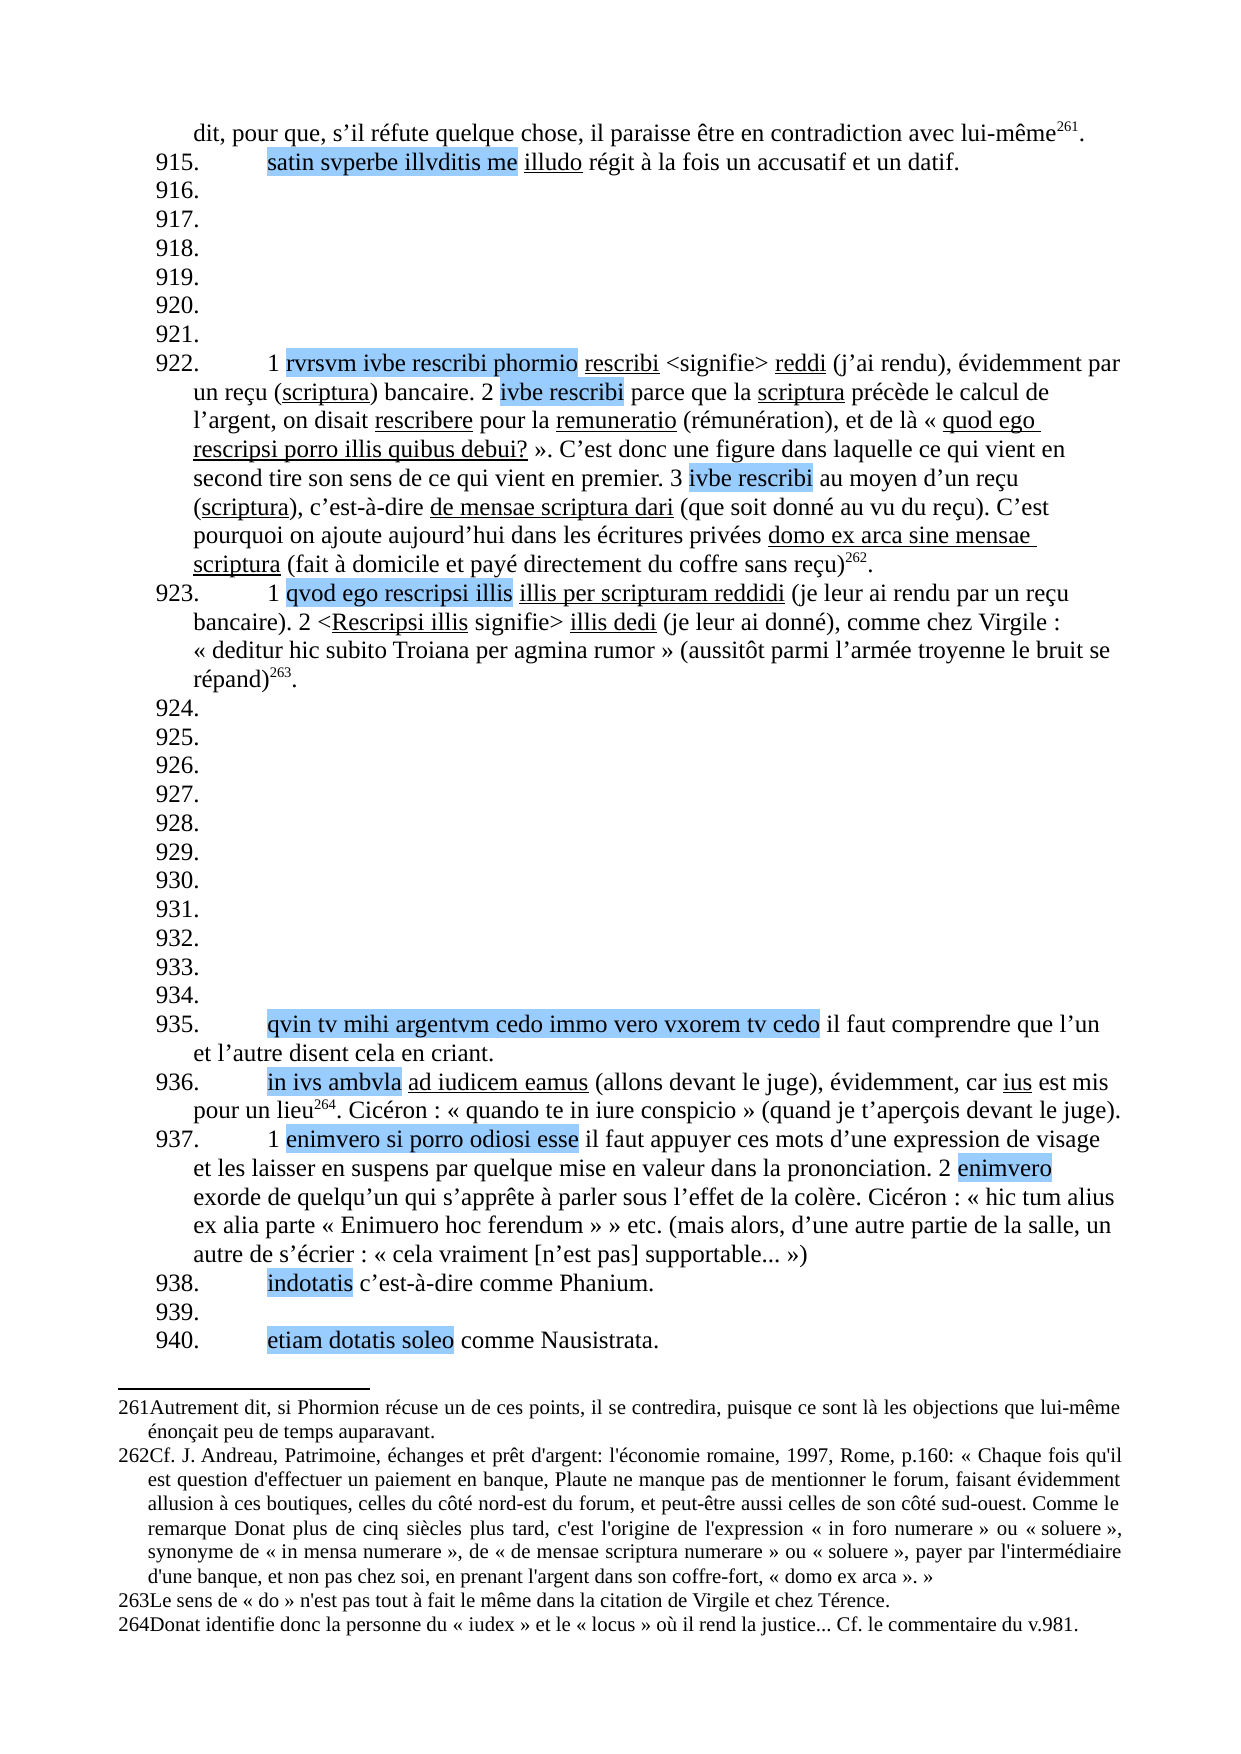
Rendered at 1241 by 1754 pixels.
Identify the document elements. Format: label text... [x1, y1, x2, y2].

list Cf. J. Andreau, Patrimoine, échanges et prêt d'argent: l'économie romaine, 1997, Rome, p.160: « Chaque fois qu'il est question d'effectuer un paiement en banque, Plaute ne manque pas de mentionner le forum, faisant évidemment allusion à ces boutiques, celles du côté nord-est du forum, et peut-être aussi celles de son côté sud-ouest. Comme le remarque Donat plus de cinq siècles plus tard, c'est l'origine de l'expression « in foro numerare » ou « soluere », synonyme de « in mensa numerare », de « de mensae scriptura numerare » ou « soluere », payer par l'intermédiaire d'une banque, et non pas chez soi, en prenant l'argent dans son coffre-fort, « domo ex arca ». » [118, 1443, 1122, 1588]
list 1 rvrsvm ivbe rescribi phormio rescribi <signifie> reddi (j’ai rendu), évidemment par un reçu (scriptura) bancaire. 2 ivbe rescribi parce que la scriptura précède le calcul de l’argent, on disait rescribere pour la remuneratio (rémunération), et de là « quod ego rescripsi porro illis quibus debui? ». C’est donc une figure dans laquelle ce qui vient en second tire son sens de ce qui vient en premier. 3 ivbe rescribi au moyen d’un reçu (scriptura), c’est-à-dire de mensae scriptura dari (que soit donné au vu du reçu). C’est pourquoi on ajoute aujourd’hui dans les écritures privées domo ex arca sine mensae scriptura (fait à domicile et payé directement du coffre sans reçu). [156, 348, 1122, 578]
list Autrement dit, si Phormion récuse un de ces points, il se contredira, puisque ce sont là les objections que lui-même énonçait peu de temps auparavant. [118, 1395, 1122, 1443]
list Donat identifie donc la personne du « iudex » et le « locus » où il rend la justice... Cf. le commentaire du v.981. [118, 1612, 1122, 1636]
list etiam dotatis soleo comme Nausistrata. [156, 1326, 1122, 1354]
list 1 qvod ego rescripsi illis illis per scripturam reddidi (je leur ai rendu par un reçu bancaire). 2 <Rescripsi illis signifie> illis dedi (je leur ai donné), comme chez Virgile : « deditur hic subito Troiana per agmina rumor » (aussitôt parmi l’armée troyenne le bruit se répand). [156, 578, 1122, 693]
list indotatis c’est-à-dire comme Phanium. [156, 1268, 1122, 1297]
list Le sens de « do » n'est pas tout à fait le même dans la citation de Virgile et chez Térence. [118, 1588, 1122, 1612]
list dit, pour que, s’il réfute quelque chose, il paraisse être en contradiction avec lui-même. [156, 118, 1122, 147]
list in ivs ambvla ad iudicem eamus (allons devant le juge), évidemment, car ius est mis pour un lieu. Cicéron : « quando te in iure conspicio » (quand je t’aperçois devant le juge). [156, 1067, 1122, 1124]
list 1 enimvero si porro odiosi esse il faut appuyer ces mots d’une expression de visage et les laisser en suspens par quelque mise en valeur dans la prononciation. 2 enimvero exorde de quelqu’un qui s’apprête à parler sous l’effet de la colère. Cicéron : « hic tum alius ex alia parte « Enimuero hoc ferendum » » etc. (mais alors, d’une autre partie de la salle, un autre de s’écrier : « cela vraiment [n’est pas] supportable... ») [156, 1124, 1122, 1268]
list satin svperbe illvditis me illudo régit à la fois un accusatif et un datif. [156, 147, 1122, 176]
list qvin tv mihi argentvm cedo immo vero vxorem tv cedo il faut comprendre que l’un et l’autre disent cela en criant. [156, 1009, 1122, 1067]
